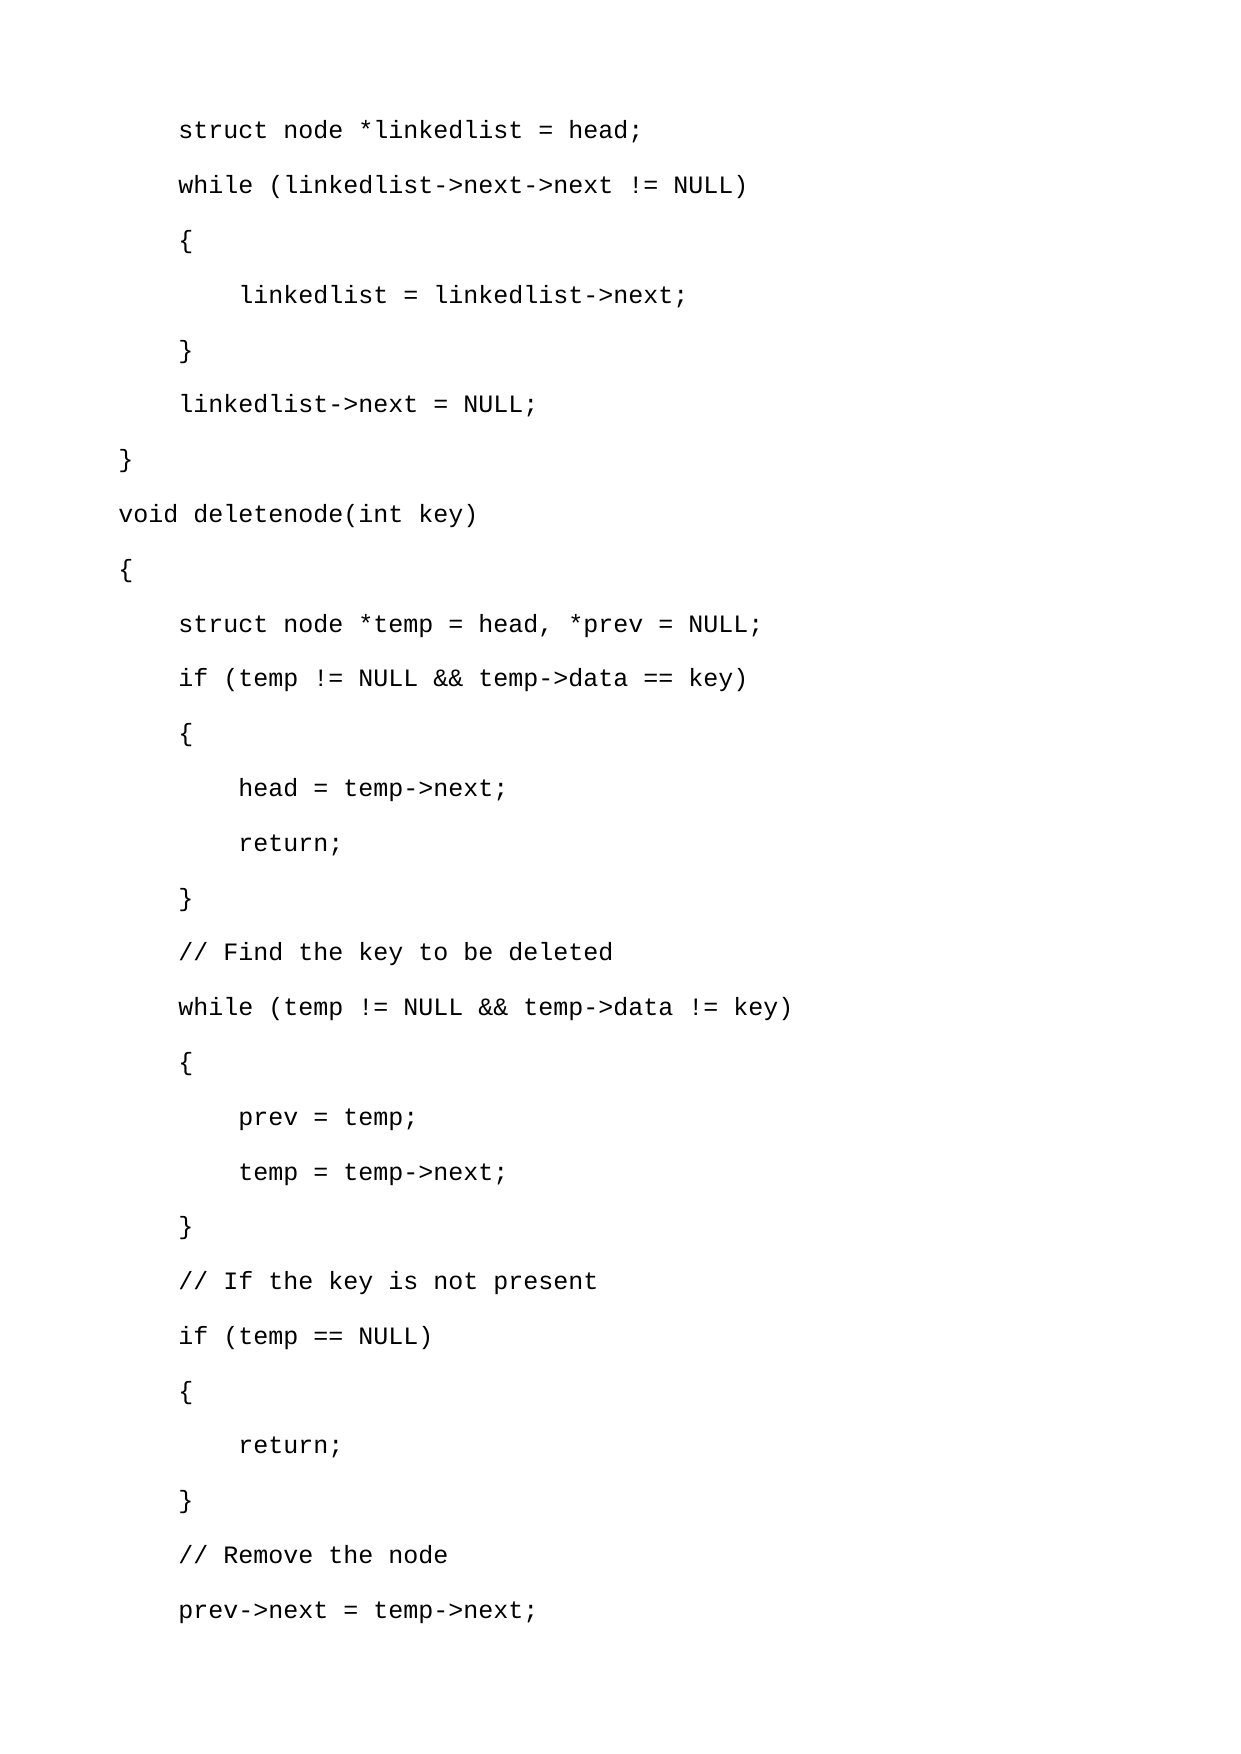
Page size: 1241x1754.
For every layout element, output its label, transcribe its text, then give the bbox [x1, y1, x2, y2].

text return; [118, 1433, 1122, 1461]
text prev = temp; [118, 1104, 1122, 1133]
text { [118, 556, 1122, 585]
text struct node *linkedlist = head; [118, 118, 1122, 146]
text prev->next = temp->next; [118, 1597, 1122, 1626]
text while (linkedlist->next->next != NULL) [118, 173, 1122, 201]
text { [118, 721, 1122, 749]
text head = temp->next; [118, 776, 1122, 804]
text { [118, 1049, 1122, 1078]
text { [118, 228, 1122, 256]
text // If the key is not present [118, 1269, 1122, 1297]
text } [118, 1488, 1122, 1516]
text } [118, 337, 1122, 366]
text void deletenode(int key) [118, 502, 1122, 530]
text temp = temp->next; [118, 1159, 1122, 1187]
text struct node *temp = head, *prev = NULL; [118, 611, 1122, 639]
text } [118, 447, 1122, 475]
text } [118, 885, 1122, 913]
text if (temp == NULL) [118, 1323, 1122, 1352]
text return; [118, 830, 1122, 859]
text if (temp != NULL && temp->data == key) [118, 666, 1122, 694]
text // Remove the node [118, 1543, 1122, 1571]
text { [118, 1378, 1122, 1407]
text } [118, 1214, 1122, 1242]
text linkedlist->next = NULL; [118, 392, 1122, 420]
text while (temp != NULL && temp->data != key) [118, 995, 1122, 1023]
text linkedlist = linkedlist->next; [118, 282, 1122, 311]
text // Find the key to be deleted [118, 940, 1122, 968]
